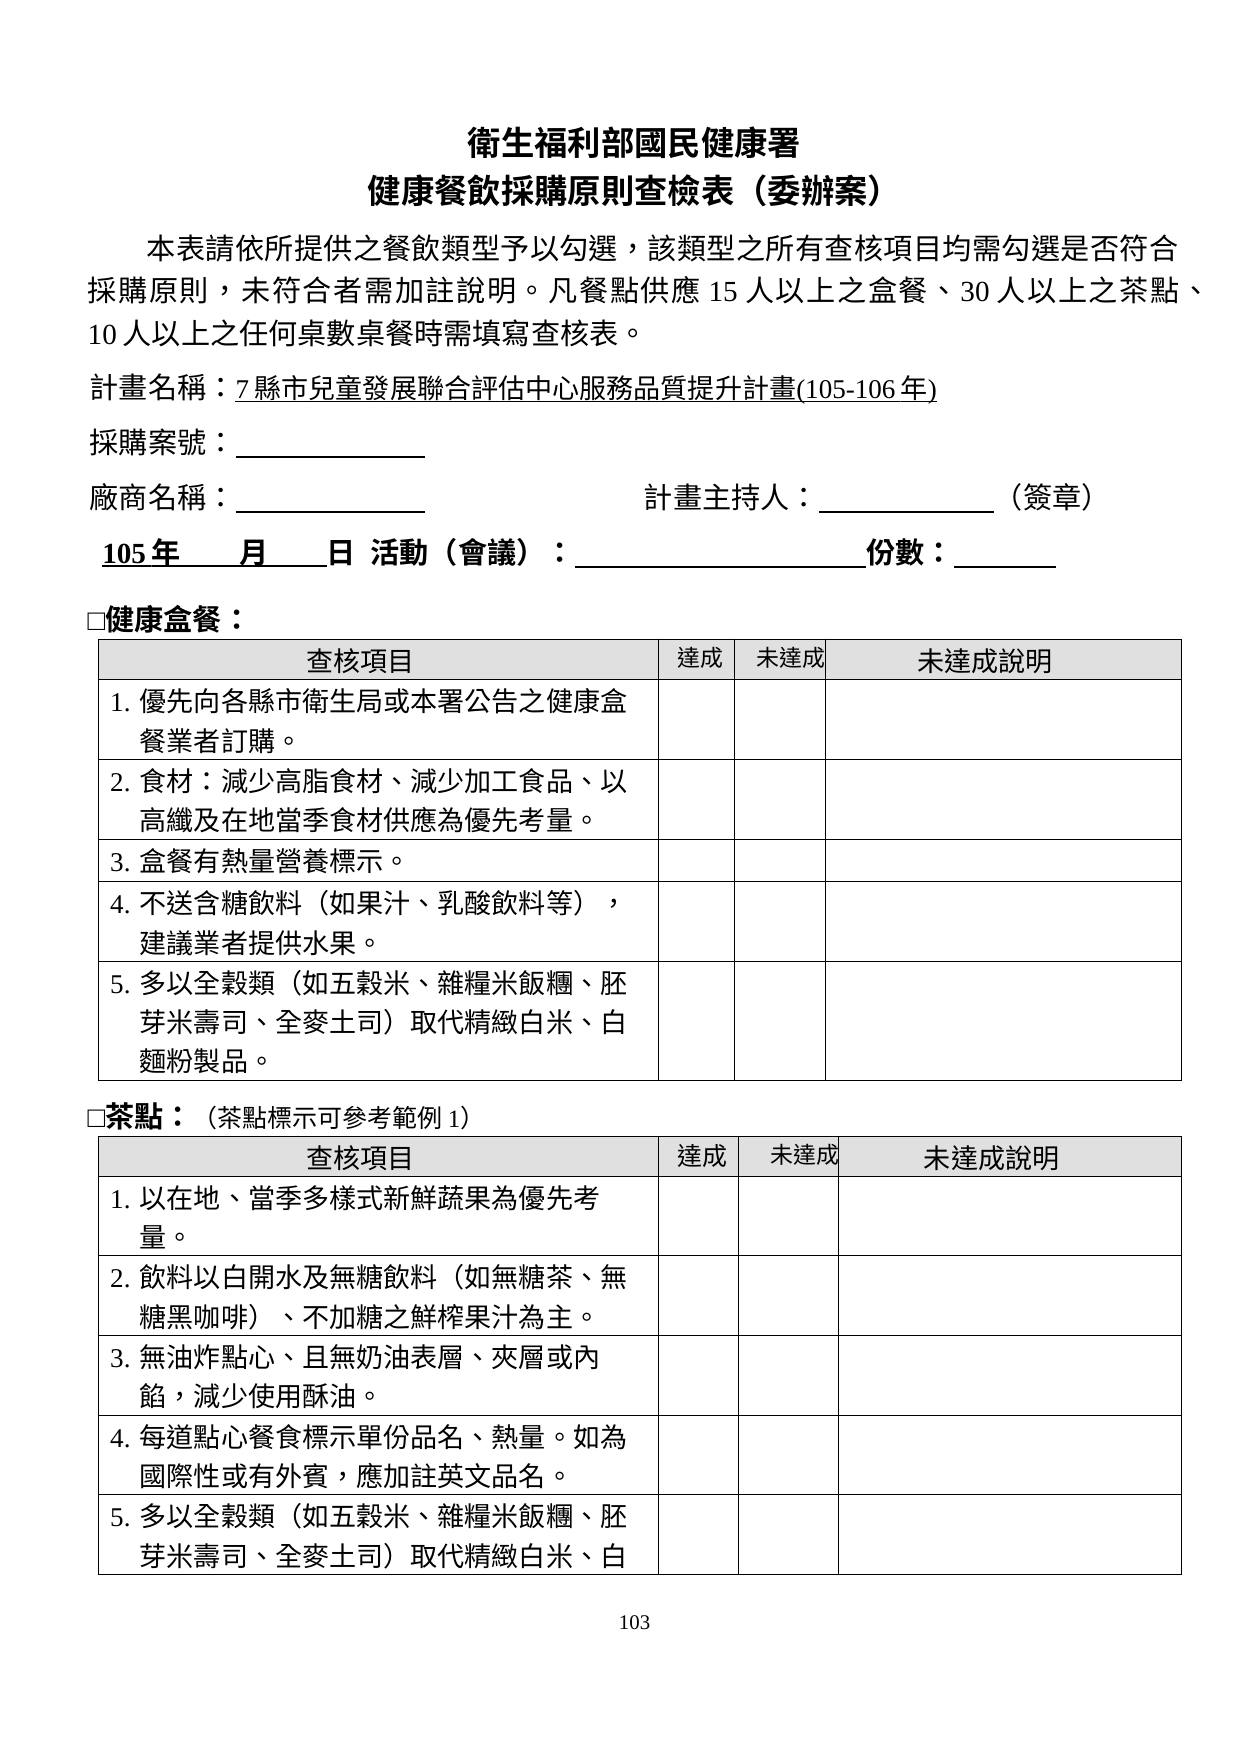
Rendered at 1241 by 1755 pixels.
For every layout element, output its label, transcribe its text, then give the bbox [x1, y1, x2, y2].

table_cell [659, 1416, 738, 1494]
table_cell 多以全穀類（如五穀米、雜糧米飯糰、胚芽米壽司、全麥土司）取代精緻白米、白 [99, 1495, 658, 1574]
table_cell [739, 1495, 838, 1574]
text □茶點：（茶點標示可參考範例1） [87, 1093, 1181, 1136]
table_header 未達成說明 [839, 1137, 1181, 1176]
table_cell [659, 840, 734, 881]
table_cell 食材：減少高脂食材、減少加工食品、以高纖及在地當季食材供應為優先考量。 [99, 760, 658, 838]
table_cell [659, 882, 734, 961]
table_cell 無油炸點心、且無奶油表層、夾層或內餡，減少使用酥油。 [99, 1336, 658, 1414]
table_cell [826, 760, 1181, 838]
text □健康盒餐： [87, 597, 1181, 639]
table_cell 優先向各縣市衛生局或本署公告之健康盒餐業者訂購。 [99, 680, 658, 759]
table_cell [739, 1416, 838, 1494]
table_cell [839, 1256, 1181, 1335]
table_cell [839, 1495, 1181, 1574]
text 計畫名稱：7縣市兒童發展聯合評估中心服務品質提升計畫(105-106年) [89, 365, 1181, 407]
table_cell [735, 760, 825, 838]
table_cell [739, 1256, 838, 1335]
table_cell 每道點心餐食標示單份品名、熱量。如為國際性或有外賓，應加註英文品名。 [99, 1416, 658, 1494]
table_cell [739, 1336, 838, 1414]
table_cell [659, 1177, 738, 1255]
table_cell 飲料以白開水及無糖飲料（如無糖茶、無糖黑咖啡）、不加糖之鮮榨果汁為主。 [99, 1256, 658, 1335]
table_header 達成 [659, 640, 734, 679]
table_header 未達成 [739, 1137, 838, 1176]
table_cell [839, 1336, 1181, 1414]
table_cell [659, 760, 734, 838]
table_header 未達成說明 [826, 640, 1181, 679]
table_header 查核項目 [99, 640, 658, 679]
table_cell [735, 882, 825, 961]
text 採購案號： [89, 420, 1181, 462]
text 本表請依所提供之餐飲類型予以勾選，該類型之所有查核項目均需勾選是否符合採購原則，未符合者需加註說明。凡餐點供應15人以上之盒餐、30人以上之茶點、10人以上之任何桌數桌餐時需填寫查核表。 [87, 226, 1181, 352]
table_cell [839, 1177, 1181, 1255]
table_cell 以在地、當季多樣式新鮮蔬果為優先考量。 [99, 1177, 658, 1255]
table_cell [826, 962, 1181, 1080]
table_cell [735, 840, 825, 881]
table_cell [826, 882, 1181, 961]
table_cell [659, 962, 734, 1080]
table_header 達成 [659, 1137, 738, 1176]
table_cell [659, 680, 734, 759]
text 衛生福利部國民健康署 [87, 117, 1181, 165]
table_cell 盒餐有熱量營養標示。 [99, 840, 658, 881]
table_cell [659, 1336, 738, 1414]
table_cell 不送含糖飲料（如果汁、乳酸飲料等），建議業者提供水果。 [99, 882, 658, 961]
table_cell [826, 680, 1181, 759]
table_cell [735, 962, 825, 1080]
table_cell 多以全穀類（如五穀米、雜糧米飯糰、胚芽米壽司、全麥土司）取代精緻白米、白麵粉製品。 [99, 962, 658, 1080]
table_cell [659, 1495, 738, 1574]
text 健康餐飲採購原則查檢表（委辦案） [87, 165, 1181, 213]
table_cell [839, 1416, 1181, 1494]
table_cell [735, 680, 825, 759]
text 105年 月 日 活動（會議）： 份數： [87, 529, 1181, 572]
table_header 查核項目 [99, 1137, 658, 1176]
table_cell [659, 1256, 738, 1335]
table_header 未達成 [735, 640, 825, 679]
table_cell [739, 1177, 838, 1255]
table_cell [826, 840, 1181, 881]
text 廠商名稱： 計畫主持人： （簽章） [89, 474, 1181, 517]
